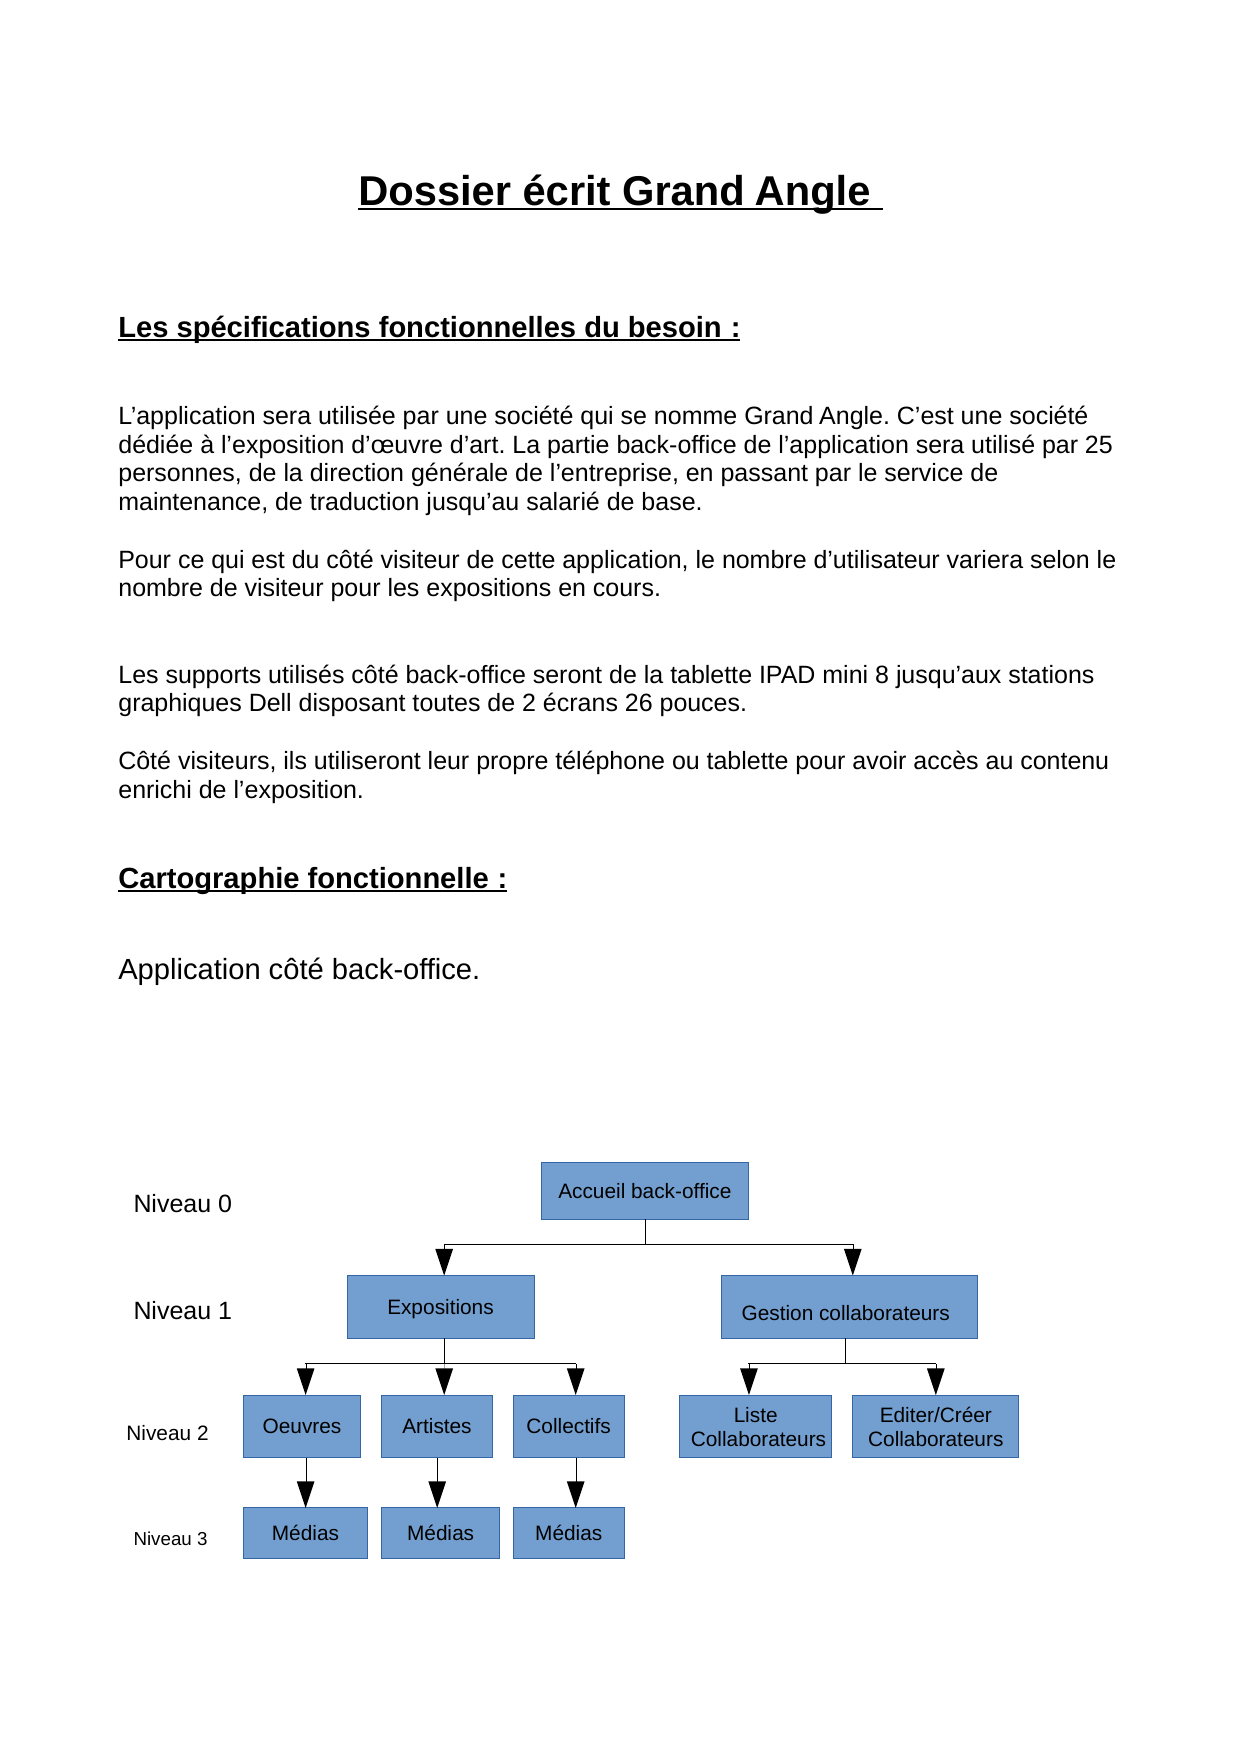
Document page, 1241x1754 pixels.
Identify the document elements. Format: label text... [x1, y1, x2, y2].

text Cartographie fonctionnelle : [118, 861, 1122, 894]
text Les spécifications fonctionnelles du besoin : [118, 310, 1122, 343]
text Côté visiteurs, ils utiliseront leur propre téléphone ou tablette pour avoir accès au contenu enrichi de l’exposition. [118, 746, 1122, 803]
text Pour ce qui est du côté visiteur de cette application, le nombre d’utilisateur variera selon le nombre de visiteur pour les expositions en cours. [118, 544, 1122, 602]
text Application côté back-office. [118, 952, 1122, 985]
text L’application sera utilisée par une société qui se nomme Grand Angle. C’est une société dédiée à l’exposition d’œuvre d’art. La partie back-office de l’application sera utilisé par 25 personnes, de la direction générale de l’entreprise, en passant par le service de maintenance, de traduction jusqu’au salarié de base. [118, 401, 1122, 516]
text Dossier écrit Grand Angle [118, 166, 1122, 214]
text Les supports utilisés côté back-office seront de la tablette IPAD mini 8 jusqu’aux stations graphiques Dell disposant toutes de 2 écrans 26 pouces. [118, 659, 1122, 717]
